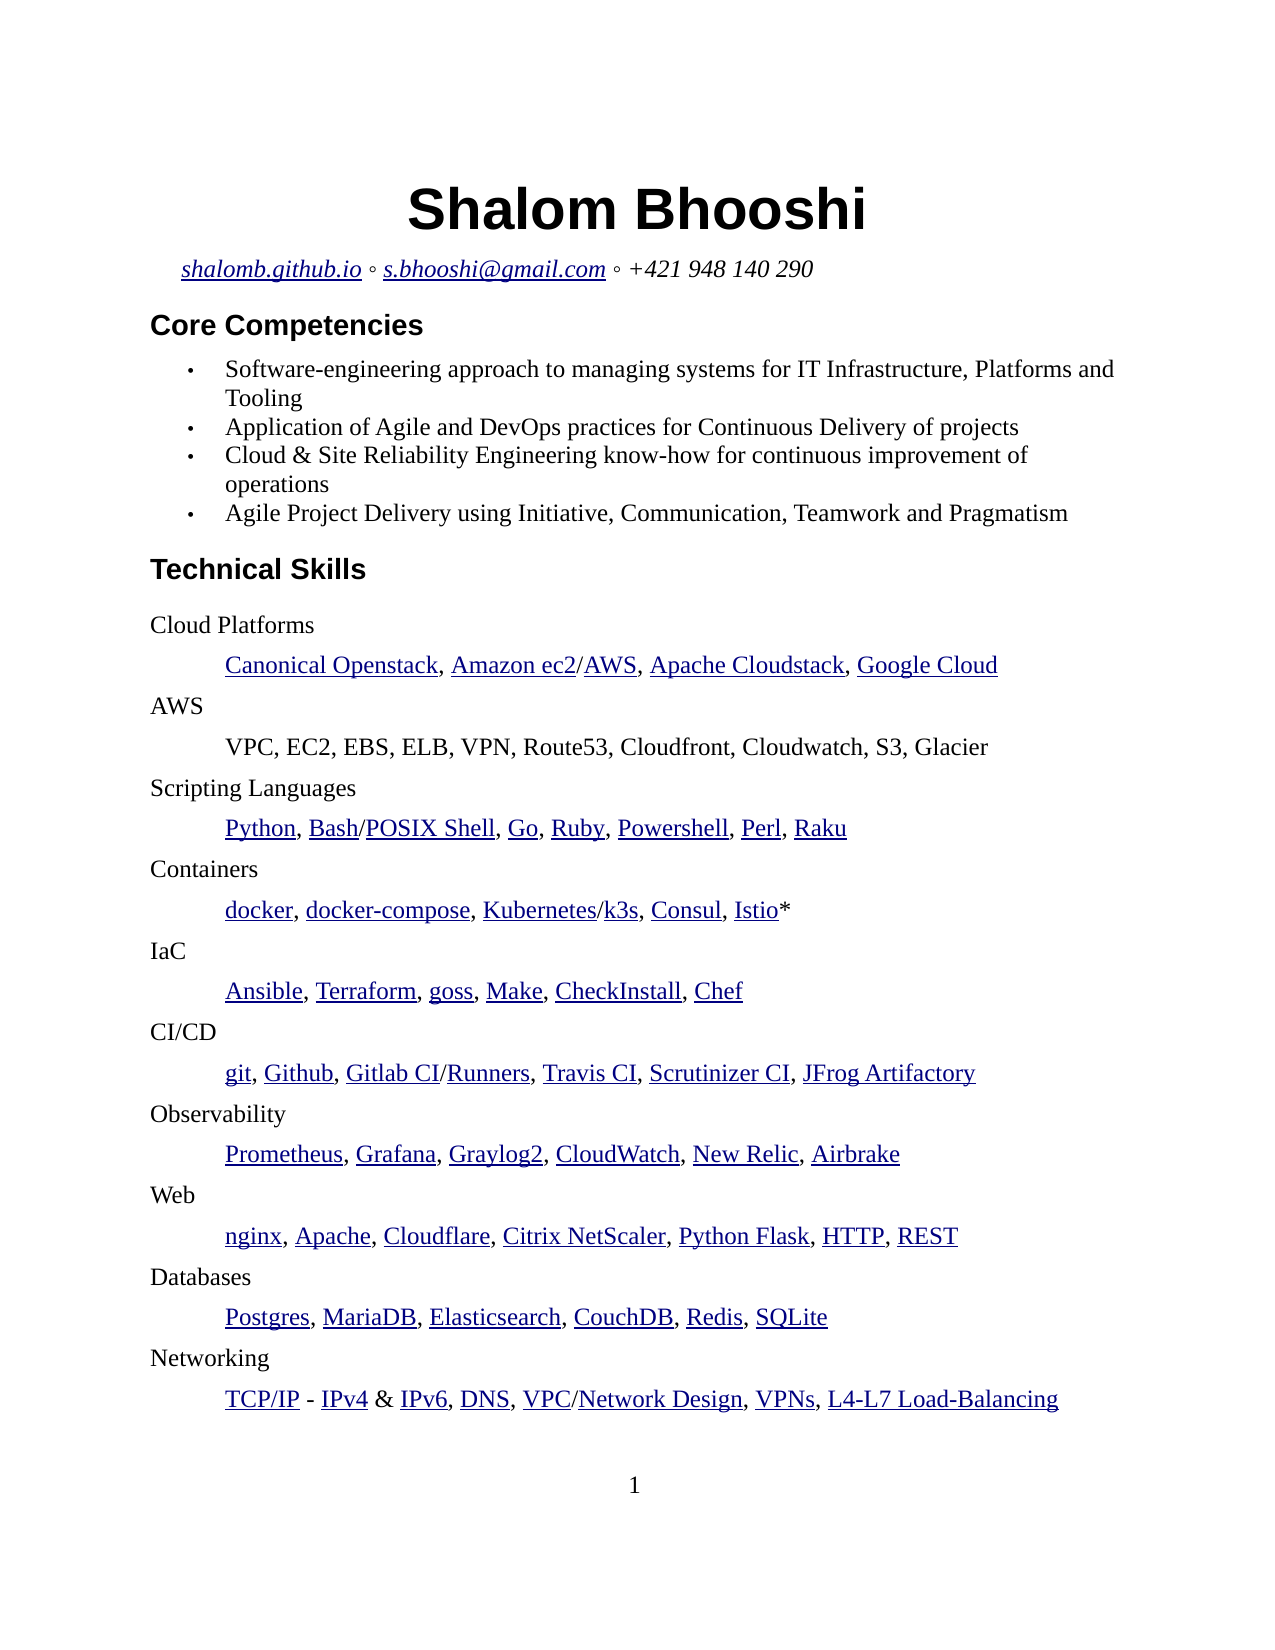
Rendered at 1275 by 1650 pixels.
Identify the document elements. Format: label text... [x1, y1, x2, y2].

text Web [150, 1180, 1125, 1209]
text Networking [150, 1343, 1125, 1372]
text nginx, Apache, Cloudflare, Citrix NetScaler, Python Flask, HTTP, REST [225, 1221, 1125, 1249]
title Shalom Bhooshi [150, 175, 1125, 242]
list Agile Project Delivery using Initiative, Communication, Teamwork and Pragmatism [187, 498, 1125, 527]
text AWS [150, 691, 1125, 720]
subtitle Technical Skills [150, 552, 1125, 585]
text Prometheus, Grafana, Graylog2, CloudWatch, New Relic, Airbrake [225, 1139, 1125, 1168]
text Databases [150, 1262, 1125, 1290]
text Ansible, Terraform, goss, Make, CheckInstall, Chef [225, 976, 1125, 1005]
text Cloud Platforms [150, 610, 1125, 639]
text Scripting Languages [150, 773, 1125, 802]
subtitle Core Competencies [150, 308, 1125, 342]
text CI/CD [150, 1017, 1125, 1046]
text shalomb.github.io ◦ s.bhooshi@gmail.com ◦ +421 948 140 290 [150, 254, 1125, 283]
list Application of Agile and DevOps practices for Continuous Delivery of projects [187, 412, 1125, 441]
text git, Github, Gitlab CI/Runners, Travis CI, Scrutinizer CI, JFrog Artifactory [225, 1058, 1125, 1087]
text Postgres, MariaDB, Elasticsearch, CouchDB, Redis, SQLite [225, 1302, 1125, 1331]
list Software-engineering approach to managing systems for IT Infrastructure, Platforms and Tooling [187, 354, 1125, 412]
list Cloud & Site Reliability Engineering know-how for continuous improvement of operations [187, 441, 1125, 498]
text TCP/IP - IPv4 & IPv6, DNS, VPC/Network Design, VPNs, L4-L7 Load-Balancing [225, 1384, 1125, 1412]
text Observability [150, 1099, 1125, 1127]
text Canonical Openstack, Amazon ec2/AWS, Apache Cloudstack, Google Cloud [225, 651, 1125, 679]
text IaC [150, 936, 1125, 964]
text Python, Bash/POSIX Shell, Go, Ruby, Powershell, Perl, Raku [225, 813, 1125, 842]
text VPC, EC2, EBS, ELB, VPN, Route53, Cloudfront, Cloudwatch, S3, Glacier [225, 732, 1125, 761]
text docker, docker-compose, Kubernetes/k3s, Consul, Istio* [225, 895, 1125, 924]
text Containers [150, 854, 1125, 883]
